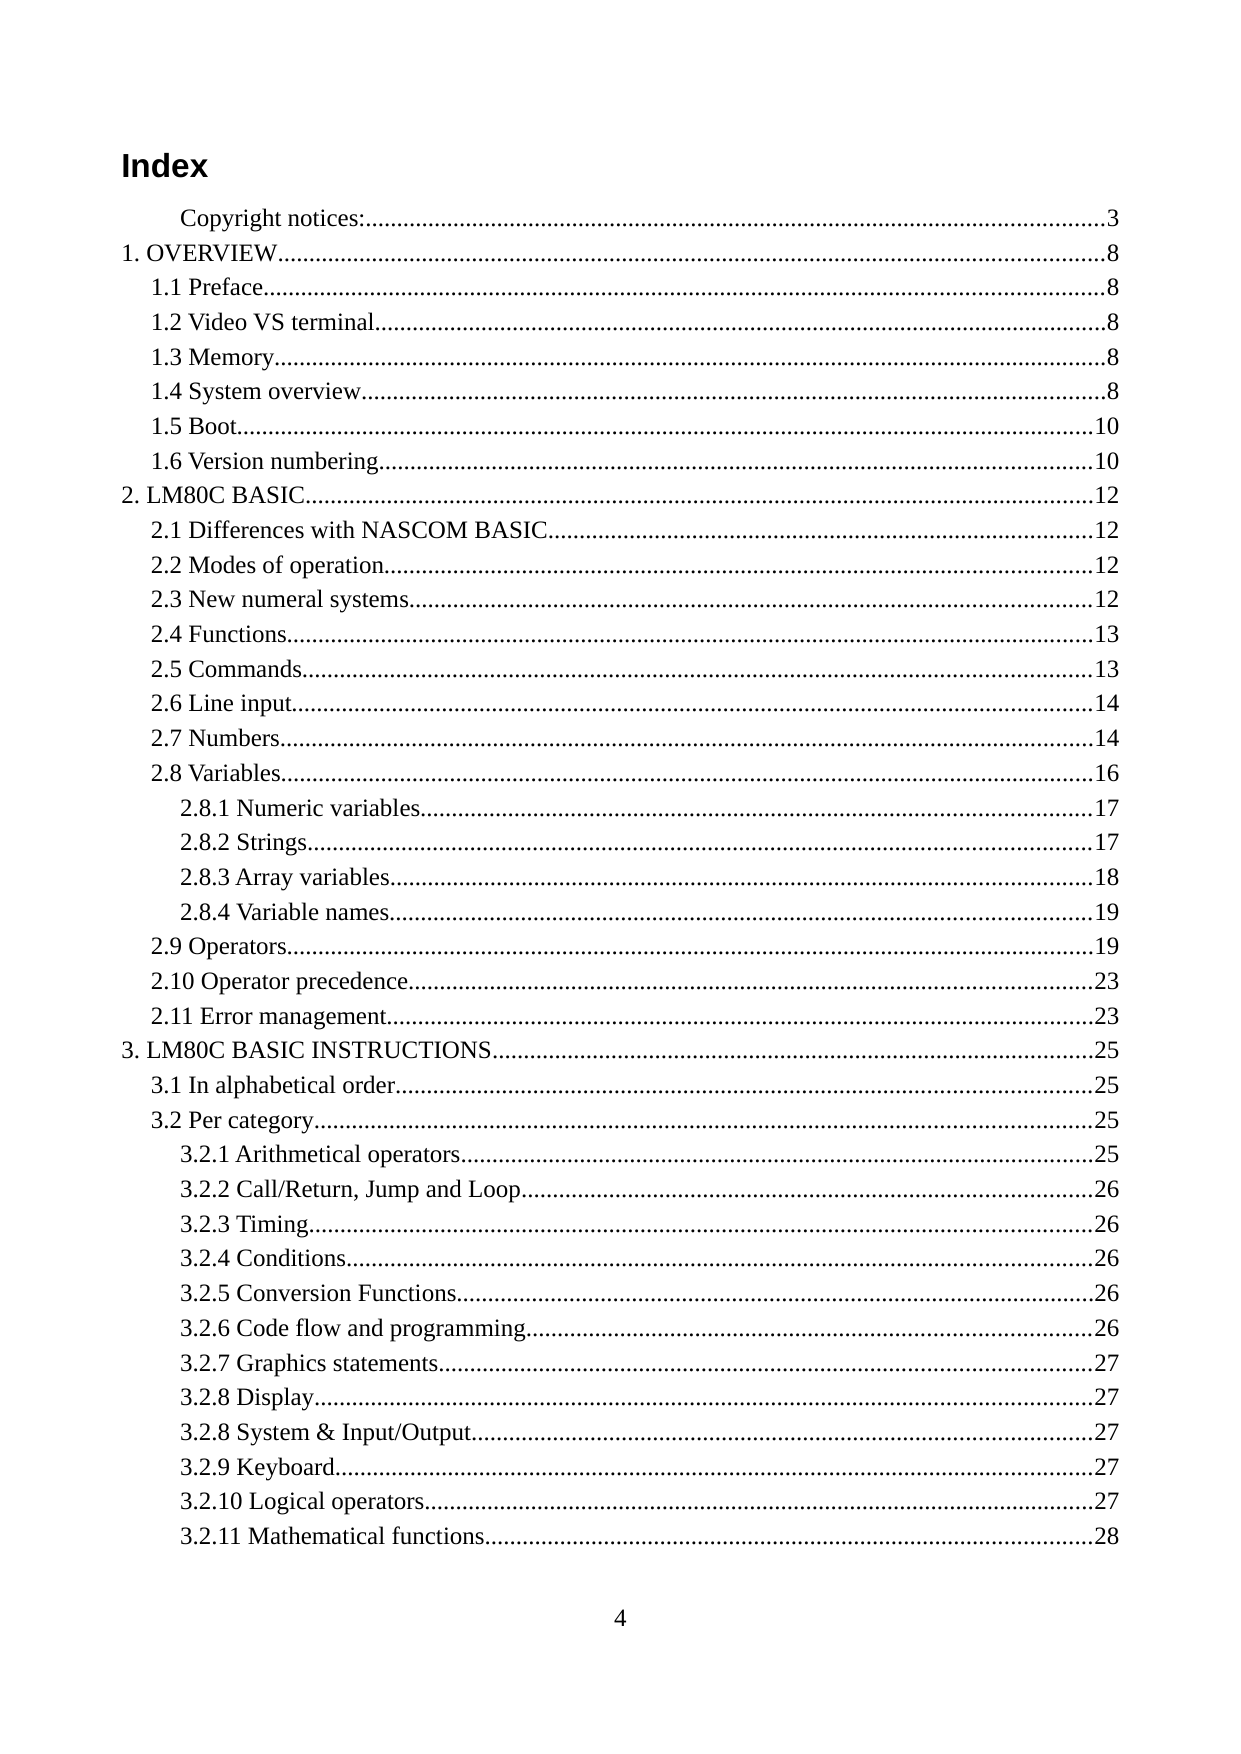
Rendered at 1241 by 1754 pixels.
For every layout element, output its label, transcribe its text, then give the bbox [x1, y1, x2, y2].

text Copyright notices: 3 [180, 203, 1119, 232]
text 2.7 Numbers 14 [151, 723, 1119, 752]
text 2.10 Operator precedence 23 [151, 966, 1119, 995]
text 3.2.6 Code flow and programming 26 [180, 1313, 1119, 1342]
text 3.2.4 Conditions 26 [180, 1243, 1119, 1272]
text 2.8.4 Variable names 19 [180, 897, 1119, 925]
text 1.5 Boot 10 [151, 411, 1119, 440]
text 2. LM80C BASIC 12 [121, 480, 1119, 509]
text 1.3 Memory 8 [151, 342, 1119, 370]
subtitle Index [121, 146, 1119, 184]
text 1.1 Preface 8 [151, 272, 1119, 301]
text 2.3 New numeral systems 12 [151, 584, 1119, 613]
text 2.4 Functions 13 [151, 619, 1119, 648]
text 1.2 Video VS terminal 8 [151, 307, 1119, 336]
text 2.1 Differences with NASCOM BASIC 12 [151, 515, 1119, 544]
text 2.2 Modes of operation 12 [151, 550, 1119, 578]
text 1.6 Version numbering 10 [151, 446, 1119, 474]
text 3.2.3 Timing 26 [180, 1209, 1119, 1238]
text 3.2 Per category 25 [151, 1105, 1119, 1133]
text 2.8 Variables 16 [151, 758, 1119, 787]
text 1. OVERVIEW 8 [121, 238, 1119, 266]
text 2.9 Operators 19 [151, 931, 1119, 960]
text 1.4 System overview 8 [151, 376, 1119, 405]
text 3.2.10 Logical operators 27 [180, 1486, 1119, 1515]
text 3.1 In alphabetical order 25 [151, 1070, 1119, 1099]
text 2.8.3 Array variables 18 [180, 862, 1119, 891]
text 3.2.11 Mathematical functions 28 [180, 1521, 1119, 1550]
text 2.6 Line input 14 [151, 688, 1119, 717]
text 3.2.8 System & Input/Output 27 [180, 1417, 1119, 1446]
text 3.2.1 Arithmetical operators 25 [180, 1139, 1119, 1168]
text 3.2.2 Call/Return, Jump and Loop 26 [180, 1174, 1119, 1203]
text 3. LM80C BASIC INSTRUCTIONS 25 [121, 1035, 1119, 1064]
text 2.11 Error management 23 [151, 1001, 1119, 1029]
text 2.8.1 Numeric variables 17 [180, 793, 1119, 821]
text 3.2.9 Keyboard 27 [180, 1452, 1119, 1480]
text 3.2.7 Graphics statements 27 [180, 1348, 1119, 1376]
text 2.5 Commands 13 [151, 654, 1119, 683]
text 3.2.8 Display 27 [180, 1382, 1119, 1411]
text 2.8.2 Strings 17 [180, 827, 1119, 856]
text 3.2.5 Conversion Functions 26 [180, 1278, 1119, 1307]
